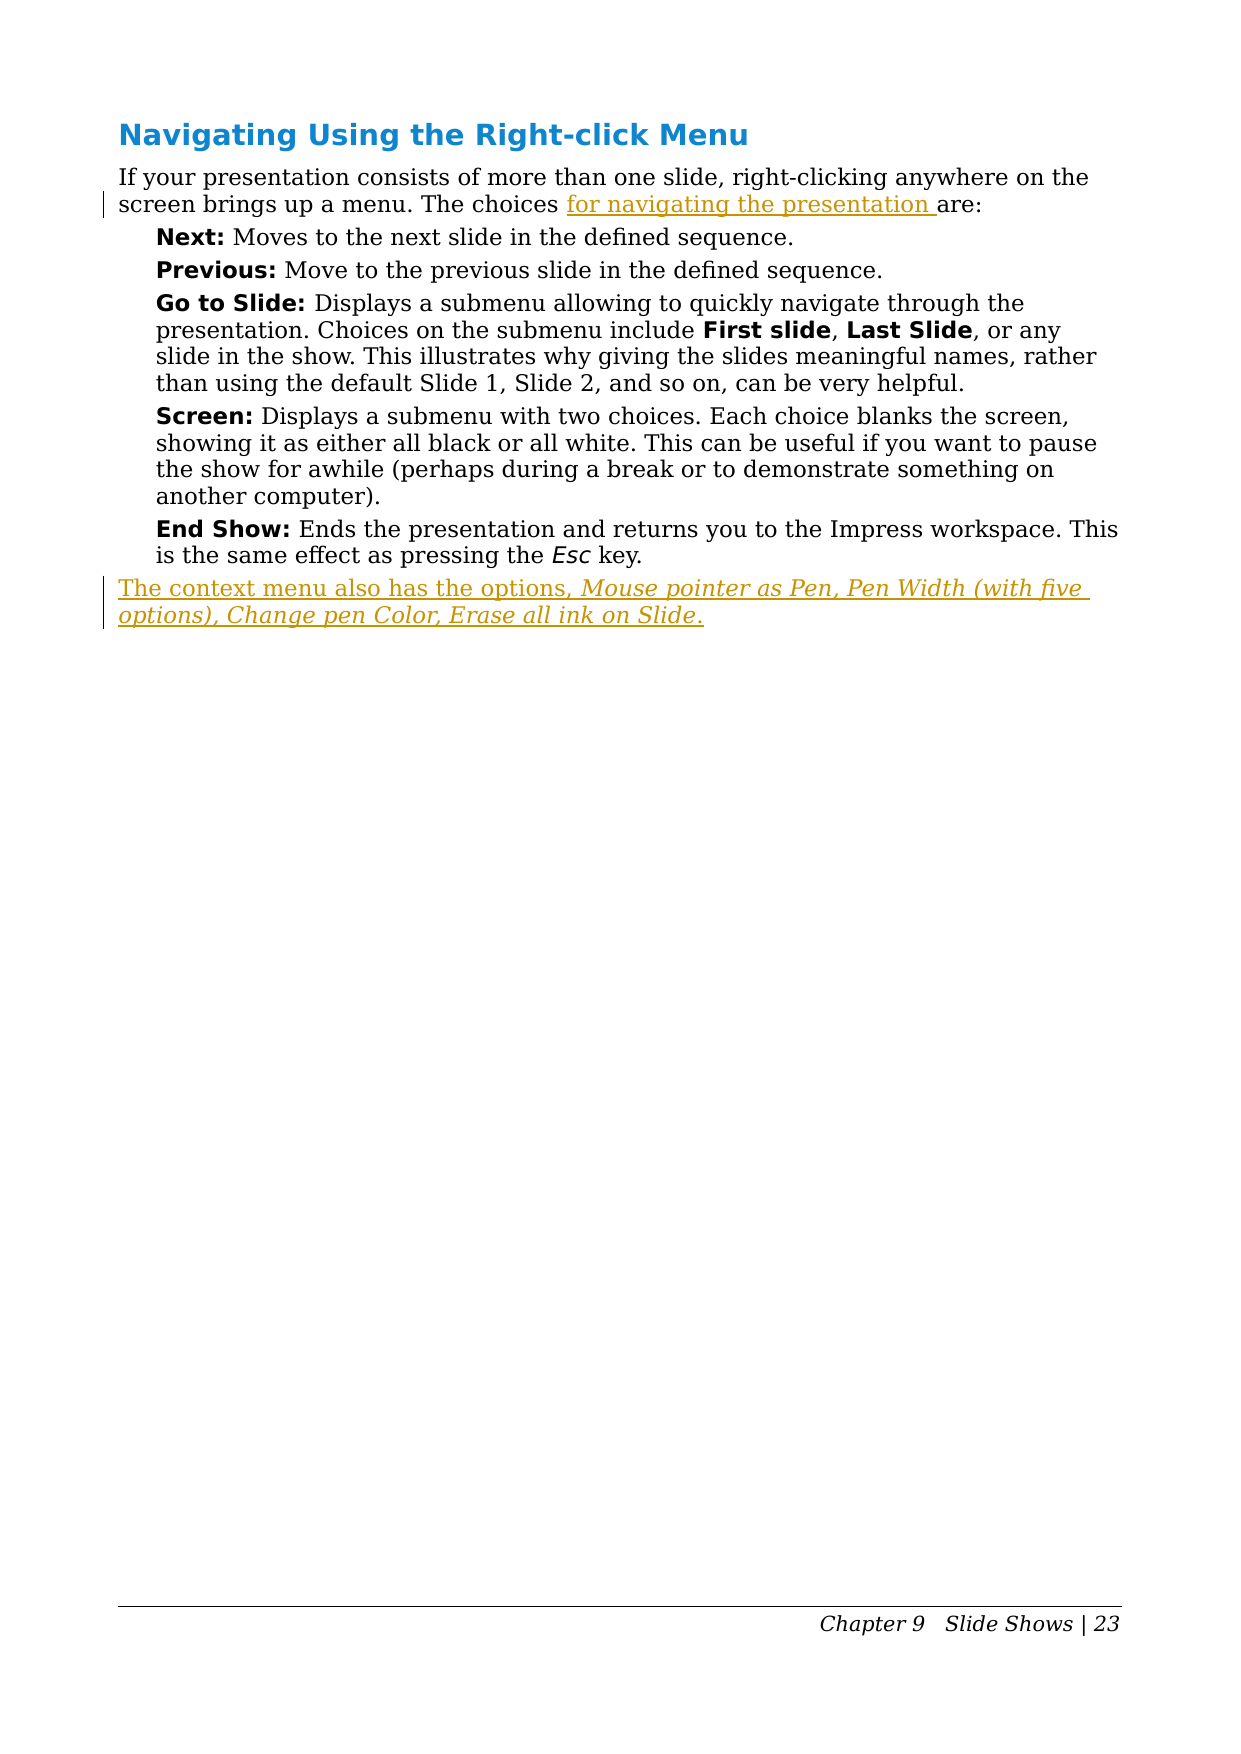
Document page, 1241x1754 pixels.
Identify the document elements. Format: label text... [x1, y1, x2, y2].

list If your presentation consists of more than one slide, right-clicking anywhere on the screen brings up a menu. The choices for navigating the presentation are: [118, 164, 1122, 218]
list Previous: Move to the previous slide in the defined sequence. [156, 257, 1122, 284]
text The context menu also has the options, Mouse pointer as Pen, Pen Width (with five options), Change pen Color, Erase all ink on Slide. [118, 576, 1122, 629]
list Screen: Displays a submenu with two choices. Each choice blanks the screen, showing it as either all black or all white. This can be useful if you want to pause the show for awhile (perhaps during a break or to demonstrate something on another computer). [156, 403, 1122, 510]
list Go to Slide: Displays a submenu allowing to quickly navigate through the presentation. Choices on the submenu include First slide, Last Slide, or any slide in the show. This illustrates why giving the slides meaningful names, rather than using the default Slide 1, Slide 2, and so on, can be very helpful. [156, 290, 1122, 397]
list End Show: Ends the presentation and returns you to the Impress workspace. This is the same effect as pressing the Esc key. [156, 516, 1122, 569]
list Next: Moves to the next slide in the defined sequence. [156, 224, 1122, 251]
subtitle Navigating Using the Right-click Menu [118, 118, 1122, 152]
